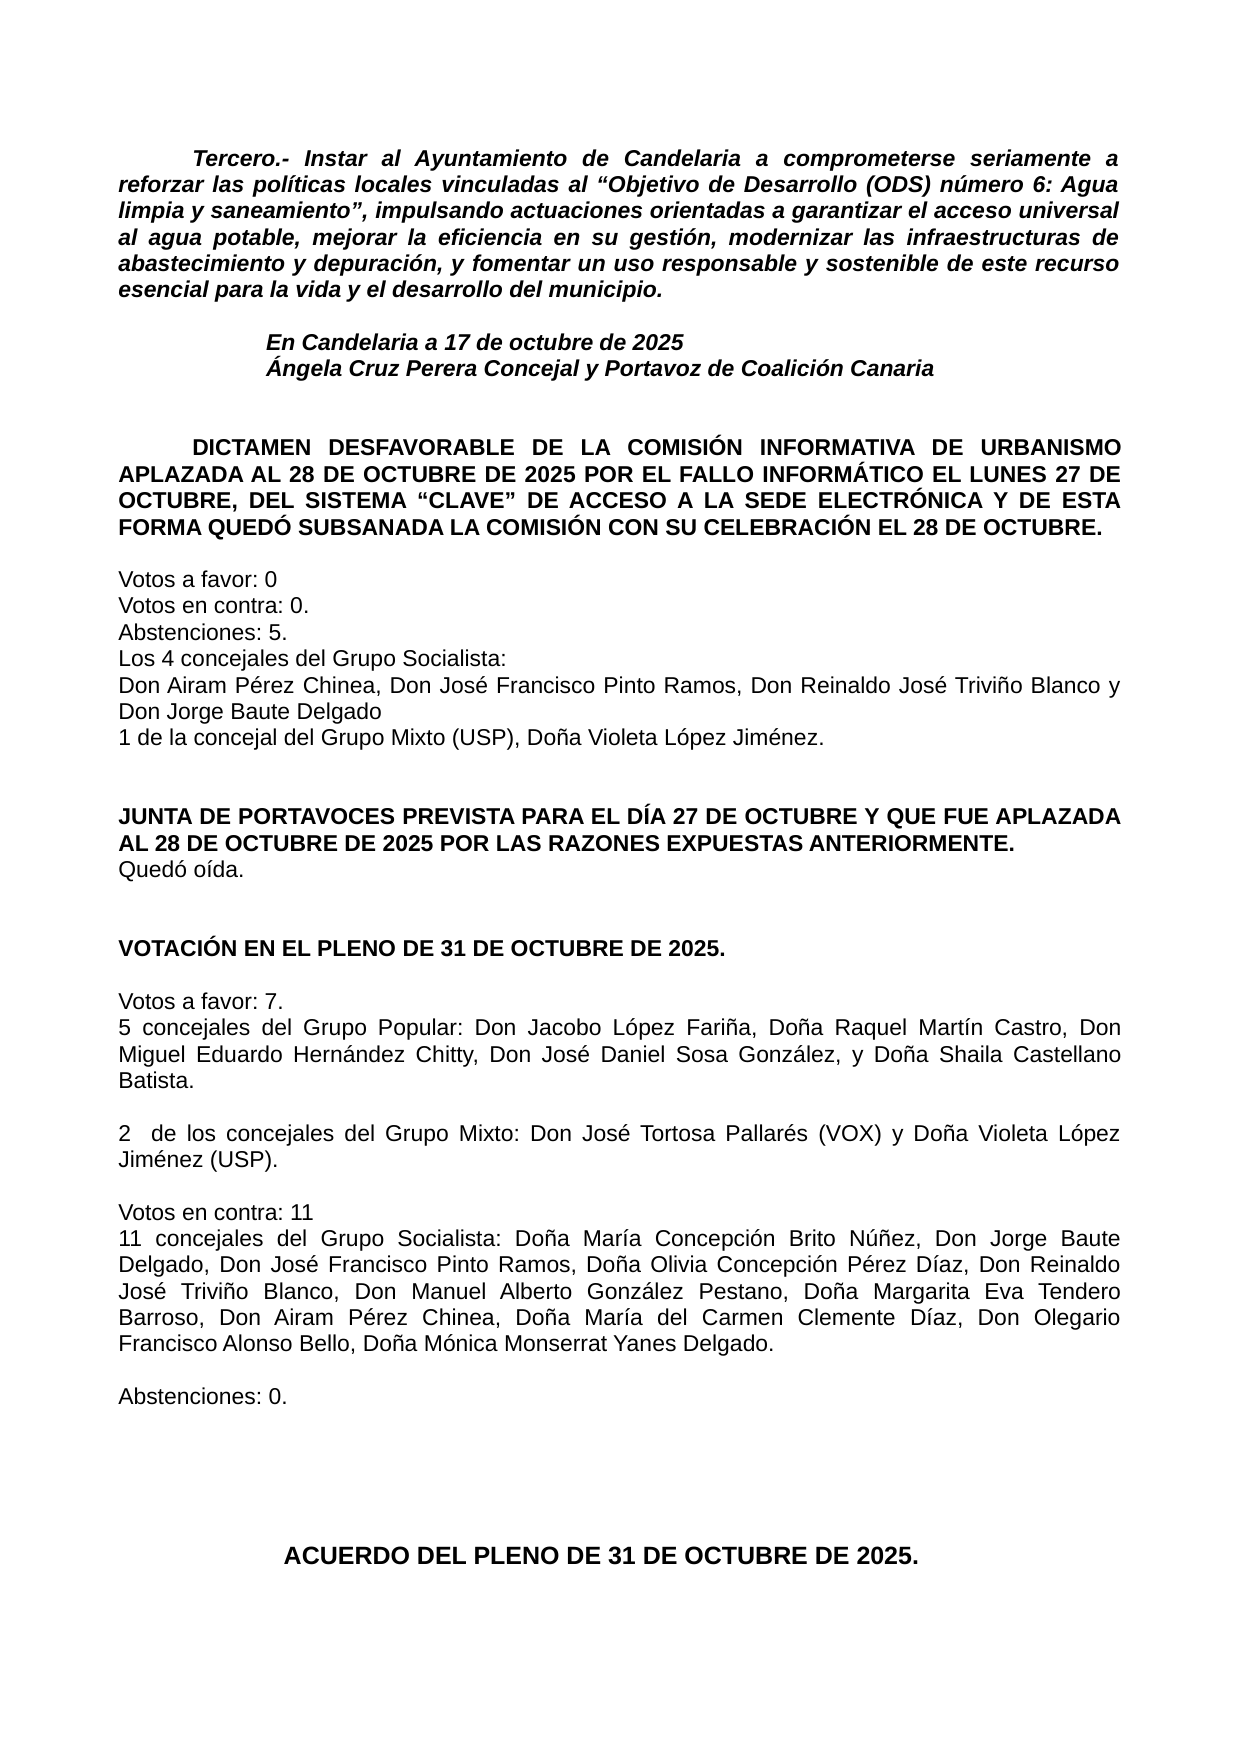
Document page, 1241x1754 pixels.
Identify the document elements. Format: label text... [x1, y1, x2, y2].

text Votos a favor: 0 [118, 566, 1122, 592]
text VOTACIÓN EN EL PLENO DE 31 DE OCTUBRE DE 2025. [118, 935, 1122, 961]
text 2 de los concejales del Grupo Mixto: Don José Tortosa Pallarés (VOX) y Doña Violeta López Jiménez (USP). [118, 1119, 1122, 1172]
text Los 4 concejales del Grupo Socialista: [118, 645, 1122, 672]
text DICTAMEN DESFAVORABLE DE LA COMISIÓN INFORMATIVA DE URBANISMO APLAZADA AL 28 DE OCTUBRE DE 2025 POR EL FALLO INFORMÁTICO EL LUNES 27 DE OCTUBRE, DEL SISTEMA “CLAVE” DE ACCESO A LA SEDE ELECTRÓNICA Y DE ESTA FORMA QUEDÓ SUBSANADA LA COMISIÓN CON SU CELEBRACIÓN EL 28 DE OCTUBRE. [118, 434, 1122, 540]
text Tercero.- Instar al Ayuntamiento de Candelaria a comprometerse seriamente a reforzar las políticas locales vinculadas al “Objetivo de Desarrollo (ODS) número 6: Agua limpia y saneamiento”, impulsando actuaciones orientadas a garantizar el acceso universal al agua potable, mejorar la eficiencia en su gestión, modernizar las infraestructuras de abastecimiento y depuración, y fomentar un uso responsable y sostenible de este recurso esencial para la vida y el desarrollo del municipio. [118, 144, 1122, 303]
text Abstenciones: 0. [118, 1383, 1122, 1409]
text Votos en contra: 11 [118, 1199, 1122, 1225]
text 11 concejales del Grupo Socialista: Doña María Concepción Brito Núñez, Don Jorge Baute Delgado, Don José Francisco Pinto Ramos, Doña Olivia Concepción Pérez Díaz, Don Reinaldo José Triviño Blanco, Don Manuel Alberto González Pestano, Doña Margarita Eva Tendero Barroso, Don Airam Pérez Chinea, Doña María del Carmen Clemente Díaz, Don Olegario Francisco Alonso Bello, Doña Mónica Monserrat Yanes Delgado. [118, 1225, 1122, 1357]
text Don Airam Pérez Chinea, Don José Francisco Pinto Ramos, Don Reinaldo José Triviño Blanco y Don Jorge Baute Delgado [118, 672, 1122, 724]
text Abstenciones: 5. [118, 619, 1122, 645]
text 1 de la concejal del Grupo Mixto (USP), Doña Violeta López Jiménez. [118, 724, 1122, 751]
text En Candelaria a 17 de octubre de 2025 [192, 329, 1122, 355]
text ACUERDO DEL PLENO DE 31 DE OCTUBRE DE 2025. [118, 1541, 1122, 1570]
text Ángela Cruz Perera Concejal y Portavoz de Coalición Canaria [192, 355, 1122, 382]
text Votos en contra: 0. [118, 592, 1122, 619]
text Votos a favor: 7. [118, 988, 1122, 1014]
text 5 concejales del Grupo Popular: Don Jacobo López Fariña, Doña Raquel Martín Castro, Don Miguel Eduardo Hernández Chitty, Don José Daniel Sosa González, y Doña Shaila Castellano Batista. [118, 1014, 1122, 1093]
text Quedó oída. [118, 856, 1122, 882]
text JUNTA DE PORTAVOCES PREVISTA PARA EL DÍA 27 DE OCTUBRE Y QUE FUE APLAZADA AL 28 DE OCTUBRE DE 2025 POR LAS RAZONES EXPUESTAS ANTERIORMENTE. [118, 803, 1122, 856]
